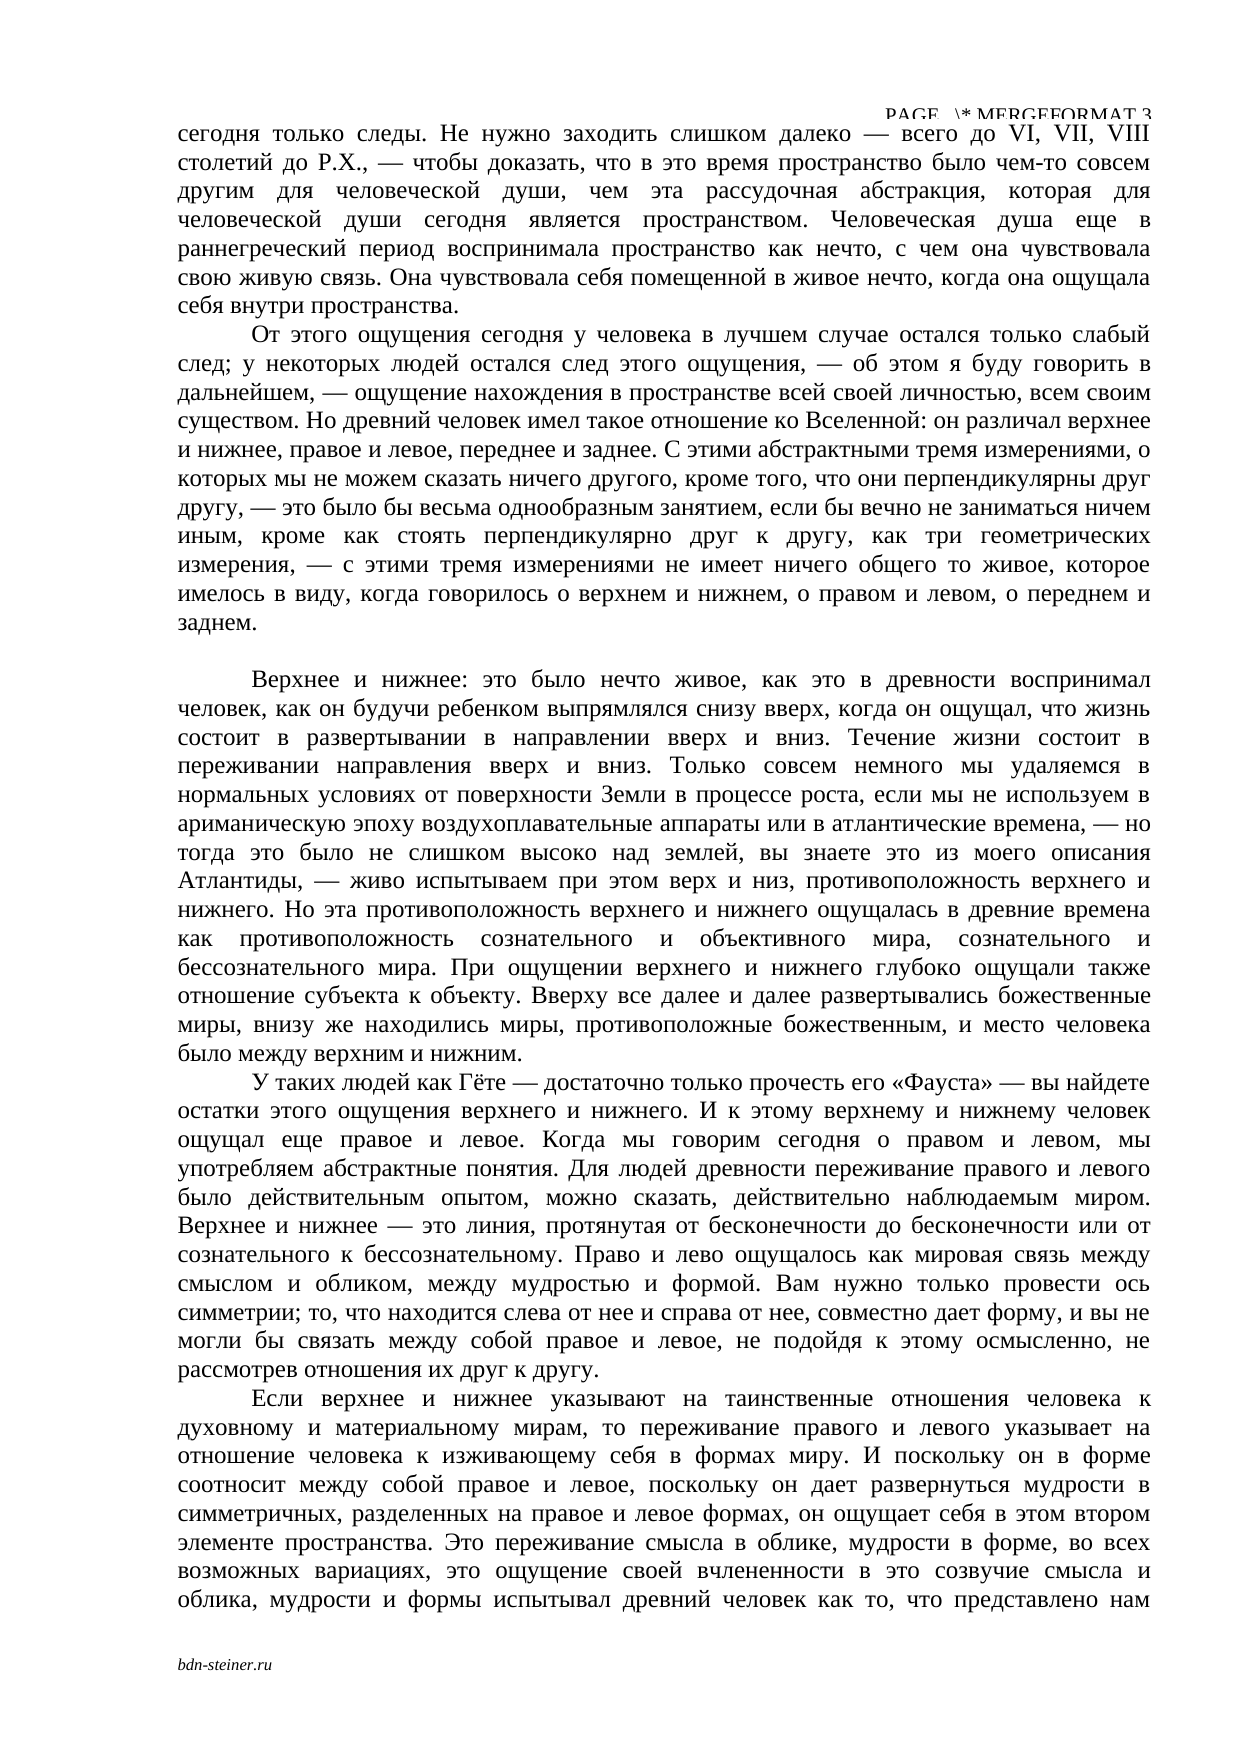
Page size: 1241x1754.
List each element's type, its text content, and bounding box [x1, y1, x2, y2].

text Верхнее и нижнее: это было нечто живое, как это в древности воспринимал человек, как он будучи ребенком выпрямлялся снизу вверх, когда он ощущал, что жизнь состоит в развертывании в направлении вверх и вниз. Течение жизни состоит в переживании направления вверх и вниз. Только совсем немного мы удаляемся в нормальных условиях от поверхности Земли в процессе роста, если мы не используем в ариманическую эпоху воздухоплавательные аппараты или в атлантические времена, — но тогда это было не слишком высоко над землей, вы знаете это из моего описания Атлантиды, — живо испытываем при этом верх и низ, противоположность верхнего и нижнего. Но эта противоположность верхнего и нижнего ощущалась в древние времена как противоположность сознательного и объективного мира, сознательного и бессознательного мира. При ощущении верхнего и нижнего глубоко ощущали также отношение субъекта к объекту. Вверху все далее и далее развертывались божественные миры, внизу же находились миры, противоположные божественным, и место человека было между верхним и нижним. [177, 664, 1152, 1067]
text У таких людей как Гёте — достаточно только прочесть его «Фауста» — вы найдете остатки этого ощущения верхнего и нижнего. И к этому верхнему и нижнему человек ощущал еще правое и левое. Когда мы говорим сегодня о правом и левом, мы употребляем абстрактные понятия. Для людей древности переживание правого и левого было действительным опытом, можно сказать, действительно наблюдаемым миром. Верхнее и нижнее — это линия, протянутая от бесконечности до бесконечности или от сознательного к бессознательному. Право и лево ощущалось как мировая связь между смыслом и обликом, между мудростью и формой. Вам нужно только провести ось симметрии; то, что находится слева от нее и справа от нее, совместно дает форму, и вы не могли бы связать между собой правое и левое, не подойдя к этому осмысленно, не рассмотрев отношения их друг к другу. [177, 1067, 1152, 1383]
text сегодня только следы. Не нужно заходить слишком далеко — всего до VI, VII, VIII столетий до Р.Х., — чтобы доказать, что в это время пространство было чем-то совсем другим для человеческой души, чем эта рассудочная абстракция, которая для человеческой души сегодня является пространством. Человеческая душа еще в раннегреческий период воспринимала пространство как нечто, с чем она чувствовала свою живую связь. Она чувствовала себя помещенной в живое нечто, когда она ощущала себя внутри пространства. [177, 118, 1152, 319]
text Если верхнее и нижнее указывают на таинственные отношения человека к духовному и материальному мирам, то переживание правого и левого указывает на отношение человека к изживающему себя в формах миру. И поскольку он в форме соотносит между собой правое и левое, поскольку он дает развернуться мудрости в симметричных, разделенных на правое и левое формах, он ощущает себя в этом втором элементе пространства. Это переживание смысла в облике, мудрости в форме, во всех возможных вариациях, это ощущение своей вчлененности в это созвучие смысла и облика, мудрости и формы испытывал древний человек как то, что представлено нам [177, 1383, 1152, 1613]
text От этого ощущения сегодня у человека в лучшем случае остался только слабый след; у некоторых людей остался след этого ощущения, — об этом я буду говорить в дальнейшем, — ощущение нахождения в пространстве всей своей личностью, всем своим существом. Но древний человек имел такое отношение ко Вселенной: он различал верхнее и нижнее, правое и левое, переднее и заднее. С этими абстрактными тремя измерениями, о которых мы не можем сказать ничего другого, кроме того, что они перпендикулярны друг другу, — это было бы весьма однообразным занятием, если бы вечно не заниматься ничем иным, кроме как стоять перпендикулярно друг к другу, как три геометрических измерения, — с этими тремя измерениями не имеет ничего общего то живое, которое имелось в виду, когда говорилось о верхнем и нижнем, о правом и левом, о переднем и заднем. [177, 319, 1152, 636]
